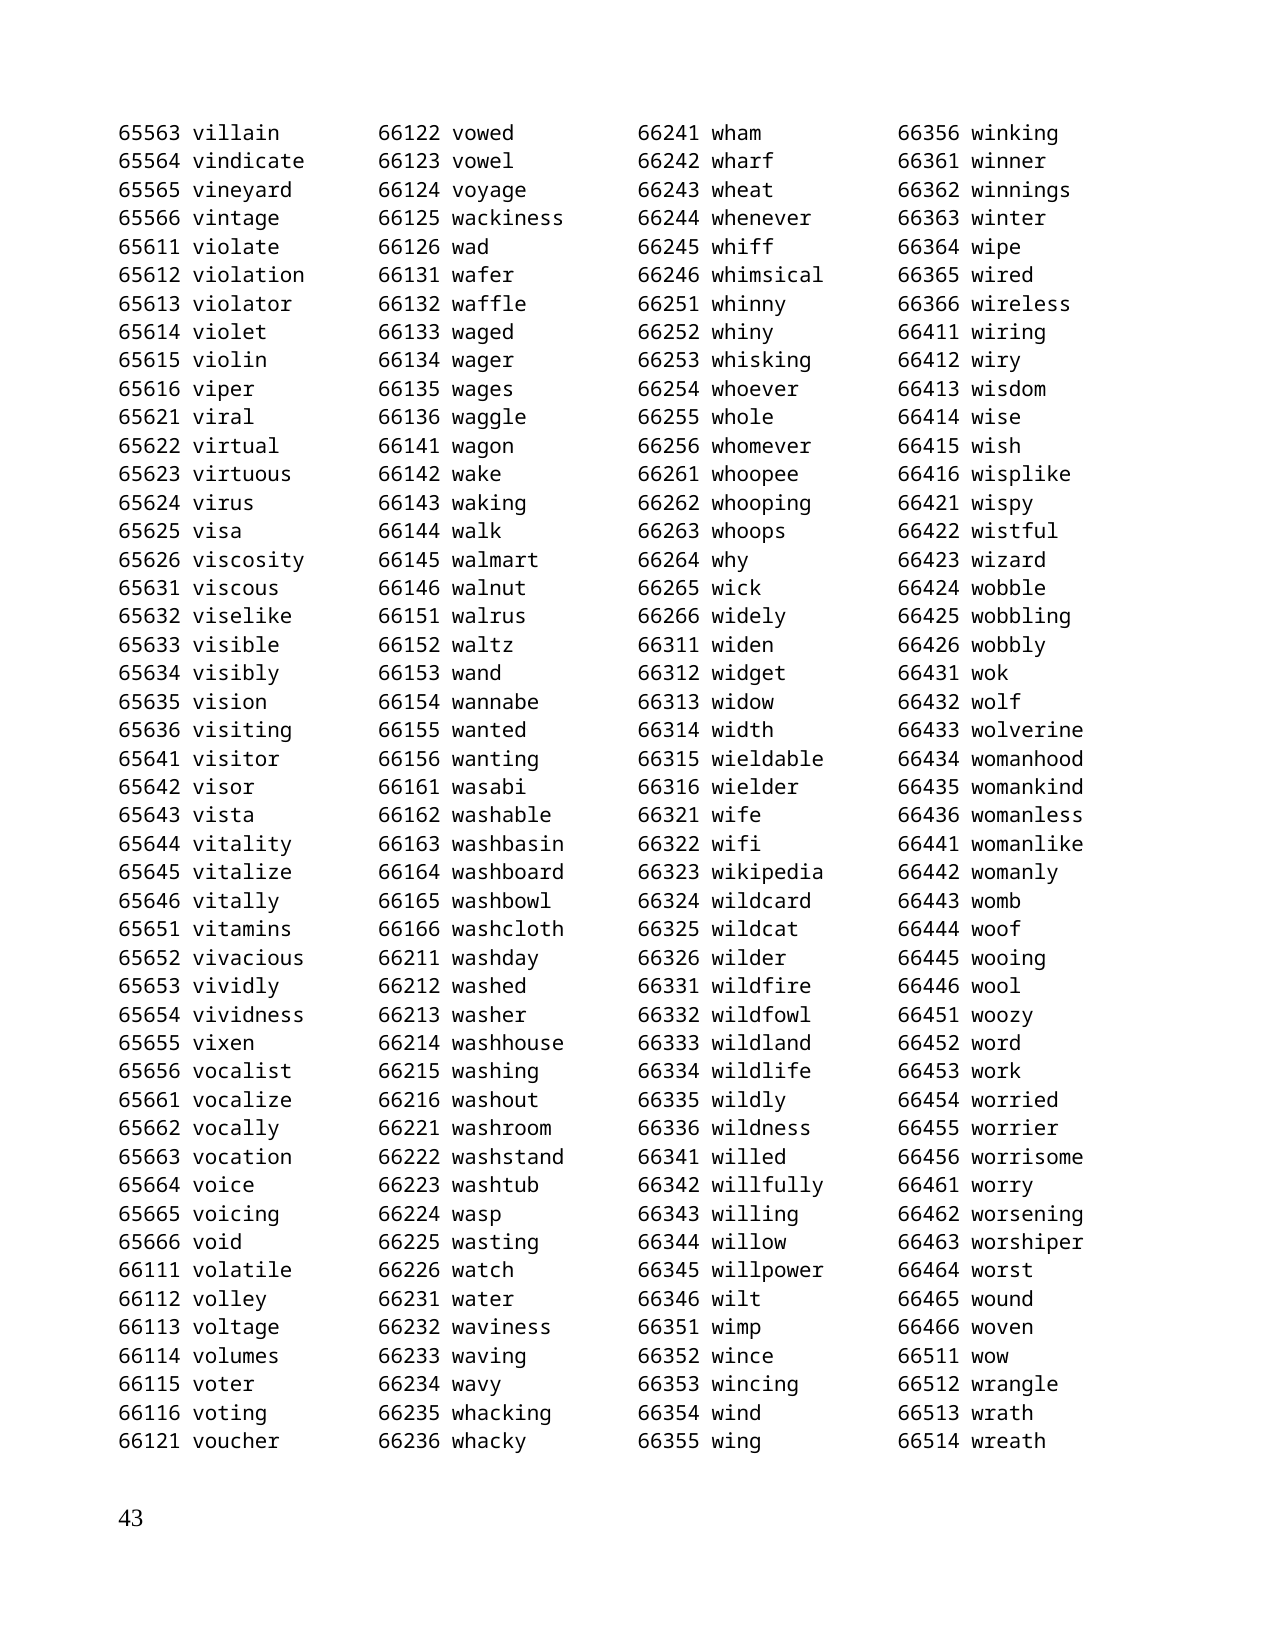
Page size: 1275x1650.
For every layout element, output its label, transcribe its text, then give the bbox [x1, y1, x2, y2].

text 66255 whole [637, 402, 897, 431]
text 66164 washboard [378, 857, 637, 886]
text 66465 wound [897, 1284, 1157, 1312]
text 66143 waking [378, 488, 637, 516]
text 66452 word [897, 1028, 1157, 1057]
text 66343 willing [637, 1199, 897, 1227]
text 66312 widget [637, 658, 897, 687]
text 66133 waged [378, 317, 637, 346]
text 66162 washable [378, 801, 637, 829]
text 65631 viscous [118, 573, 378, 602]
text 65624 virus [118, 488, 378, 516]
text 66216 washout [378, 1085, 637, 1113]
text 65651 vitamins [118, 914, 378, 943]
text 66163 washbasin [378, 829, 637, 857]
text 66424 wobble [897, 573, 1157, 602]
text 66155 wanted [378, 715, 637, 744]
text 66161 wasabi [378, 772, 637, 801]
text 66463 worshiper [897, 1227, 1157, 1256]
text 66233 waving [378, 1341, 637, 1369]
text 66342 willfully [637, 1170, 897, 1199]
text 66422 wistful [897, 516, 1157, 545]
text 66363 winter [897, 203, 1157, 232]
text 66232 waviness [378, 1312, 637, 1341]
text 66443 womb [897, 886, 1157, 914]
text 66154 wannabe [378, 687, 637, 715]
text 65622 virtual [118, 431, 378, 459]
text 66352 wince [637, 1341, 897, 1369]
text 66346 wilt [637, 1284, 897, 1312]
text 65621 viral [118, 402, 378, 431]
text 66513 wrath [897, 1398, 1157, 1426]
text 65563 villain [118, 118, 378, 147]
text 66511 wow [897, 1341, 1157, 1369]
text 65661 vocalize [118, 1085, 378, 1113]
text 66224 wasp [378, 1199, 637, 1227]
text 66132 waffle [378, 289, 637, 317]
text 65653 vividly [118, 971, 378, 1000]
text 66264 why [637, 545, 897, 573]
text 66213 washer [378, 1000, 637, 1028]
text 66151 walrus [378, 602, 637, 630]
text 66225 wasting [378, 1227, 637, 1256]
text 65641 visitor [118, 744, 378, 772]
text 66433 wolverine [897, 715, 1157, 744]
text 66234 wavy [378, 1369, 637, 1398]
text 66322 wifi [637, 829, 897, 857]
text 65645 vitalize [118, 857, 378, 886]
text 66265 wick [637, 573, 897, 602]
text 65565 vineyard [118, 175, 378, 203]
text 66425 wobbling [897, 602, 1157, 630]
text 65665 voicing [118, 1199, 378, 1227]
text 66512 wrangle [897, 1369, 1157, 1398]
text 66316 wielder [637, 772, 897, 801]
text 66444 woof [897, 914, 1157, 943]
text 66235 whacking [378, 1398, 637, 1426]
text 66355 wing [637, 1426, 897, 1455]
text 65616 viper [118, 374, 378, 402]
text 65625 visa [118, 516, 378, 545]
text 66153 wand [378, 658, 637, 687]
text 66324 wildcard [637, 886, 897, 914]
text 66365 wired [897, 260, 1157, 289]
text 66141 wagon [378, 431, 637, 459]
text 66325 wildcat [637, 914, 897, 943]
text 65623 virtuous [118, 459, 378, 488]
text 66351 wimp [637, 1312, 897, 1341]
text 66114 volumes [118, 1341, 378, 1369]
text 66211 washday [378, 943, 637, 971]
text 66344 willow [637, 1227, 897, 1256]
text 66353 wincing [637, 1369, 897, 1398]
text 65566 vintage [118, 203, 378, 232]
text 66456 worrisome [897, 1142, 1157, 1170]
text 66335 wildly [637, 1085, 897, 1113]
text 65632 viselike [118, 602, 378, 630]
text 66261 whoopee [637, 459, 897, 488]
text 66126 wad [378, 232, 637, 260]
text 66413 wisdom [897, 374, 1157, 402]
text 66245 whiff [637, 232, 897, 260]
text 65611 violate [118, 232, 378, 260]
text 66221 washroom [378, 1113, 637, 1142]
text 66315 wieldable [637, 744, 897, 772]
text 66435 womankind [897, 772, 1157, 801]
text 66116 voting [118, 1398, 378, 1426]
text 66356 winking [897, 118, 1157, 147]
text 66124 voyage [378, 175, 637, 203]
text 65626 viscosity [118, 545, 378, 573]
text 66333 wildland [637, 1028, 897, 1057]
text 66122 vowed [378, 118, 637, 147]
text 66412 wiry [897, 346, 1157, 374]
text 66246 whimsical [637, 260, 897, 289]
text 66455 worrier [897, 1113, 1157, 1142]
text 66354 wind [637, 1398, 897, 1426]
text 66244 whenever [637, 203, 897, 232]
text 66461 worry [897, 1170, 1157, 1199]
text 66252 whiny [637, 317, 897, 346]
text 66414 wise [897, 402, 1157, 431]
text 66115 voter [118, 1369, 378, 1398]
text 65643 vista [118, 801, 378, 829]
text 65633 visible [118, 630, 378, 658]
text 66146 walnut [378, 573, 637, 602]
text 66214 washhouse [378, 1028, 637, 1057]
text 66251 whinny [637, 289, 897, 317]
text 66436 womanless [897, 801, 1157, 829]
text 66423 wizard [897, 545, 1157, 573]
text 66313 widow [637, 687, 897, 715]
text 66135 wages [378, 374, 637, 402]
text 66421 wispy [897, 488, 1157, 516]
text 66441 womanlike [897, 829, 1157, 857]
text 66332 wildfowl [637, 1000, 897, 1028]
text 65662 vocally [118, 1113, 378, 1142]
text 65655 vixen [118, 1028, 378, 1057]
text 66454 worried [897, 1085, 1157, 1113]
text 66361 winner [897, 147, 1157, 175]
text 66331 wildfire [637, 971, 897, 1000]
text 66256 whomever [637, 431, 897, 459]
text 66144 walk [378, 516, 637, 545]
text 66212 washed [378, 971, 637, 1000]
text 66121 voucher [118, 1426, 378, 1455]
text 66462 worsening [897, 1199, 1157, 1227]
text 65652 vivacious [118, 943, 378, 971]
text 66336 wildness [637, 1113, 897, 1142]
text 66426 wobbly [897, 630, 1157, 658]
text 66466 woven [897, 1312, 1157, 1341]
text 66453 work [897, 1057, 1157, 1085]
text 66514 wreath [897, 1426, 1157, 1455]
text 65654 vividness [118, 1000, 378, 1028]
text 65656 vocalist [118, 1057, 378, 1085]
text 65642 visor [118, 772, 378, 801]
text 66125 wackiness [378, 203, 637, 232]
text 66334 wildlife [637, 1057, 897, 1085]
text 65635 vision [118, 687, 378, 715]
text 66366 wireless [897, 289, 1157, 317]
text 66434 womanhood [897, 744, 1157, 772]
text 66411 wiring [897, 317, 1157, 346]
text 66326 wilder [637, 943, 897, 971]
text 66123 vowel [378, 147, 637, 175]
text 65614 violet [118, 317, 378, 346]
text 65612 violation [118, 260, 378, 289]
text 66446 wool [897, 971, 1157, 1000]
text 65644 vitality [118, 829, 378, 857]
text 66266 widely [637, 602, 897, 630]
text 66243 wheat [637, 175, 897, 203]
text 65636 visiting [118, 715, 378, 744]
text 66113 voltage [118, 1312, 378, 1341]
text 66321 wife [637, 801, 897, 829]
text 66131 wafer [378, 260, 637, 289]
text 65615 violin [118, 346, 378, 374]
text 66111 volatile [118, 1256, 378, 1284]
text 66432 wolf [897, 687, 1157, 715]
text 66431 wok [897, 658, 1157, 687]
text 66445 wooing [897, 943, 1157, 971]
text 66165 washbowl [378, 886, 637, 914]
text 66345 willpower [637, 1256, 897, 1284]
text 66226 watch [378, 1256, 637, 1284]
text 66231 water [378, 1284, 637, 1312]
text 66215 washing [378, 1057, 637, 1085]
text 66442 womanly [897, 857, 1157, 886]
text 66415 wish [897, 431, 1157, 459]
text 66142 wake [378, 459, 637, 488]
text 65666 void [118, 1227, 378, 1256]
text 66253 whisking [637, 346, 897, 374]
text 66134 wager [378, 346, 637, 374]
text 65613 violator [118, 289, 378, 317]
text 65634 visibly [118, 658, 378, 687]
text 66464 worst [897, 1256, 1157, 1284]
text 66254 whoever [637, 374, 897, 402]
text 66311 widen [637, 630, 897, 658]
text 65663 vocation [118, 1142, 378, 1170]
text 66136 waggle [378, 402, 637, 431]
text 66451 woozy [897, 1000, 1157, 1028]
text 66241 wham [637, 118, 897, 147]
text 66152 waltz [378, 630, 637, 658]
text 66236 whacky [378, 1426, 637, 1455]
text 66156 wanting [378, 744, 637, 772]
text 66222 washstand [378, 1142, 637, 1170]
text 66262 whooping [637, 488, 897, 516]
text 66341 willed [637, 1142, 897, 1170]
text 66416 wisplike [897, 459, 1157, 488]
text 65564 vindicate [118, 147, 378, 175]
text 66263 whoops [637, 516, 897, 545]
text 66242 wharf [637, 147, 897, 175]
text 66166 washcloth [378, 914, 637, 943]
text 65646 vitally [118, 886, 378, 914]
text 66323 wikipedia [637, 857, 897, 886]
text 66112 volley [118, 1284, 378, 1312]
text 66223 washtub [378, 1170, 637, 1199]
text 66362 winnings [897, 175, 1157, 203]
text 65664 voice [118, 1170, 378, 1199]
text 66145 walmart [378, 545, 637, 573]
text 66364 wipe [897, 232, 1157, 260]
text 66314 width [637, 715, 897, 744]
